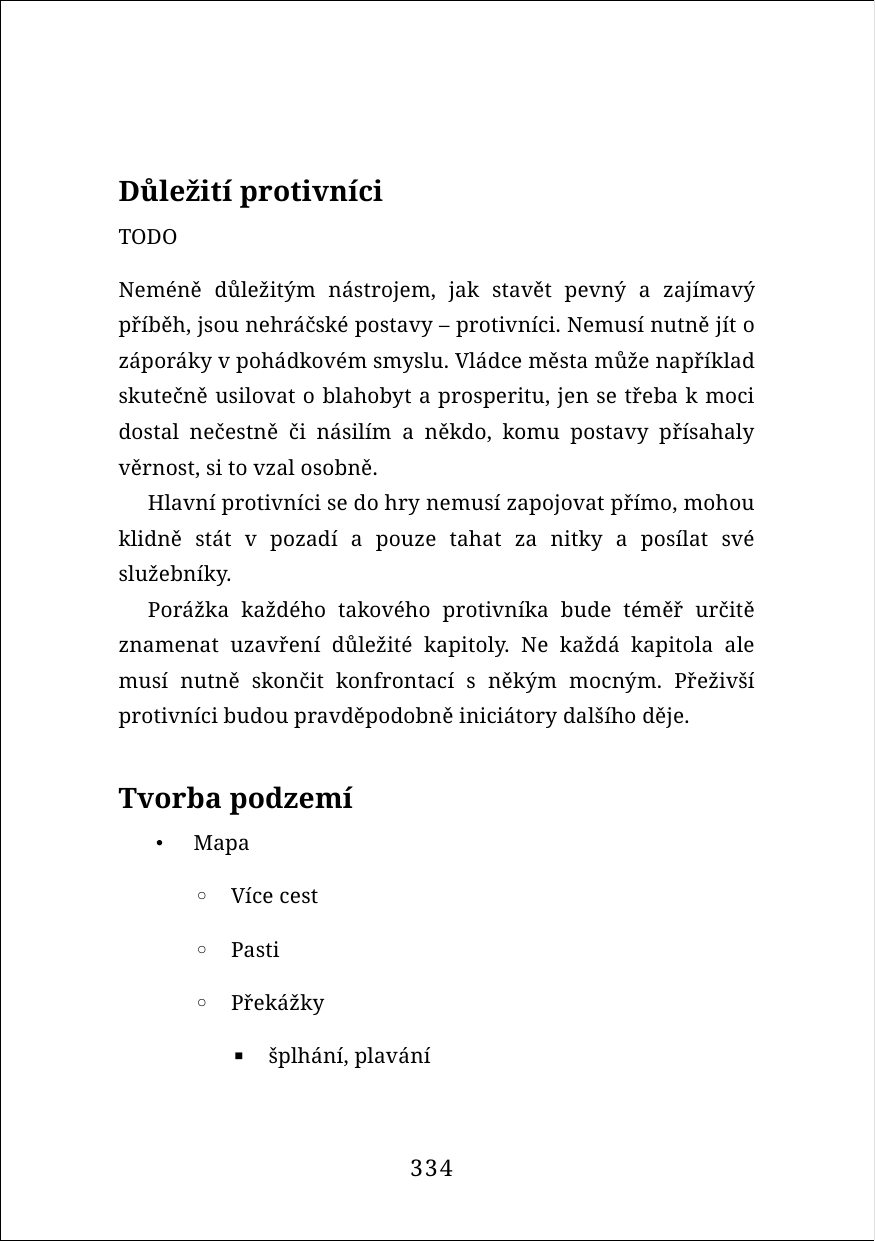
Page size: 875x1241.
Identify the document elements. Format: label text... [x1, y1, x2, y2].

list Více cest [193, 882, 756, 910]
text TODO [118, 222, 756, 250]
list Mapa [156, 828, 756, 857]
list Pasti [193, 935, 756, 963]
list Překážky [193, 988, 756, 1016]
subtitle Tvorba podzemí [118, 778, 756, 817]
list šplhání, plavání [231, 1041, 756, 1070]
subtitle Důležití protivníci [118, 172, 756, 210]
text Neméně důležitým nástrojem, jak stavět pevný a zajímavý příběh, jsou nehráčské postavy – protivníci. Nemusí nutně jít o záporáky v pohádkovém smyslu. Vládce města může například skutečně usilovat o blahobyt a prosperitu, jen se třeba k moci dostal nečestně či násilím a někdo, komu postavy přísahaly věrnost, si to vzal osobně. Hlavní protivníci se do hry nemusí zapojovat přímo, mohou klidně stát v pozadí a pouze tahat za nitky a posílat své služebníky. Porážka každého takového protivníka bude téměř určitě znamenat uzavření důležité kapitoly. Ne každá kapitola ale musí nutně skončit konfrontací s někým mocným. Přeživší protivníci budou pravděpodobně iniciátory dalšího děje. [118, 275, 756, 730]
